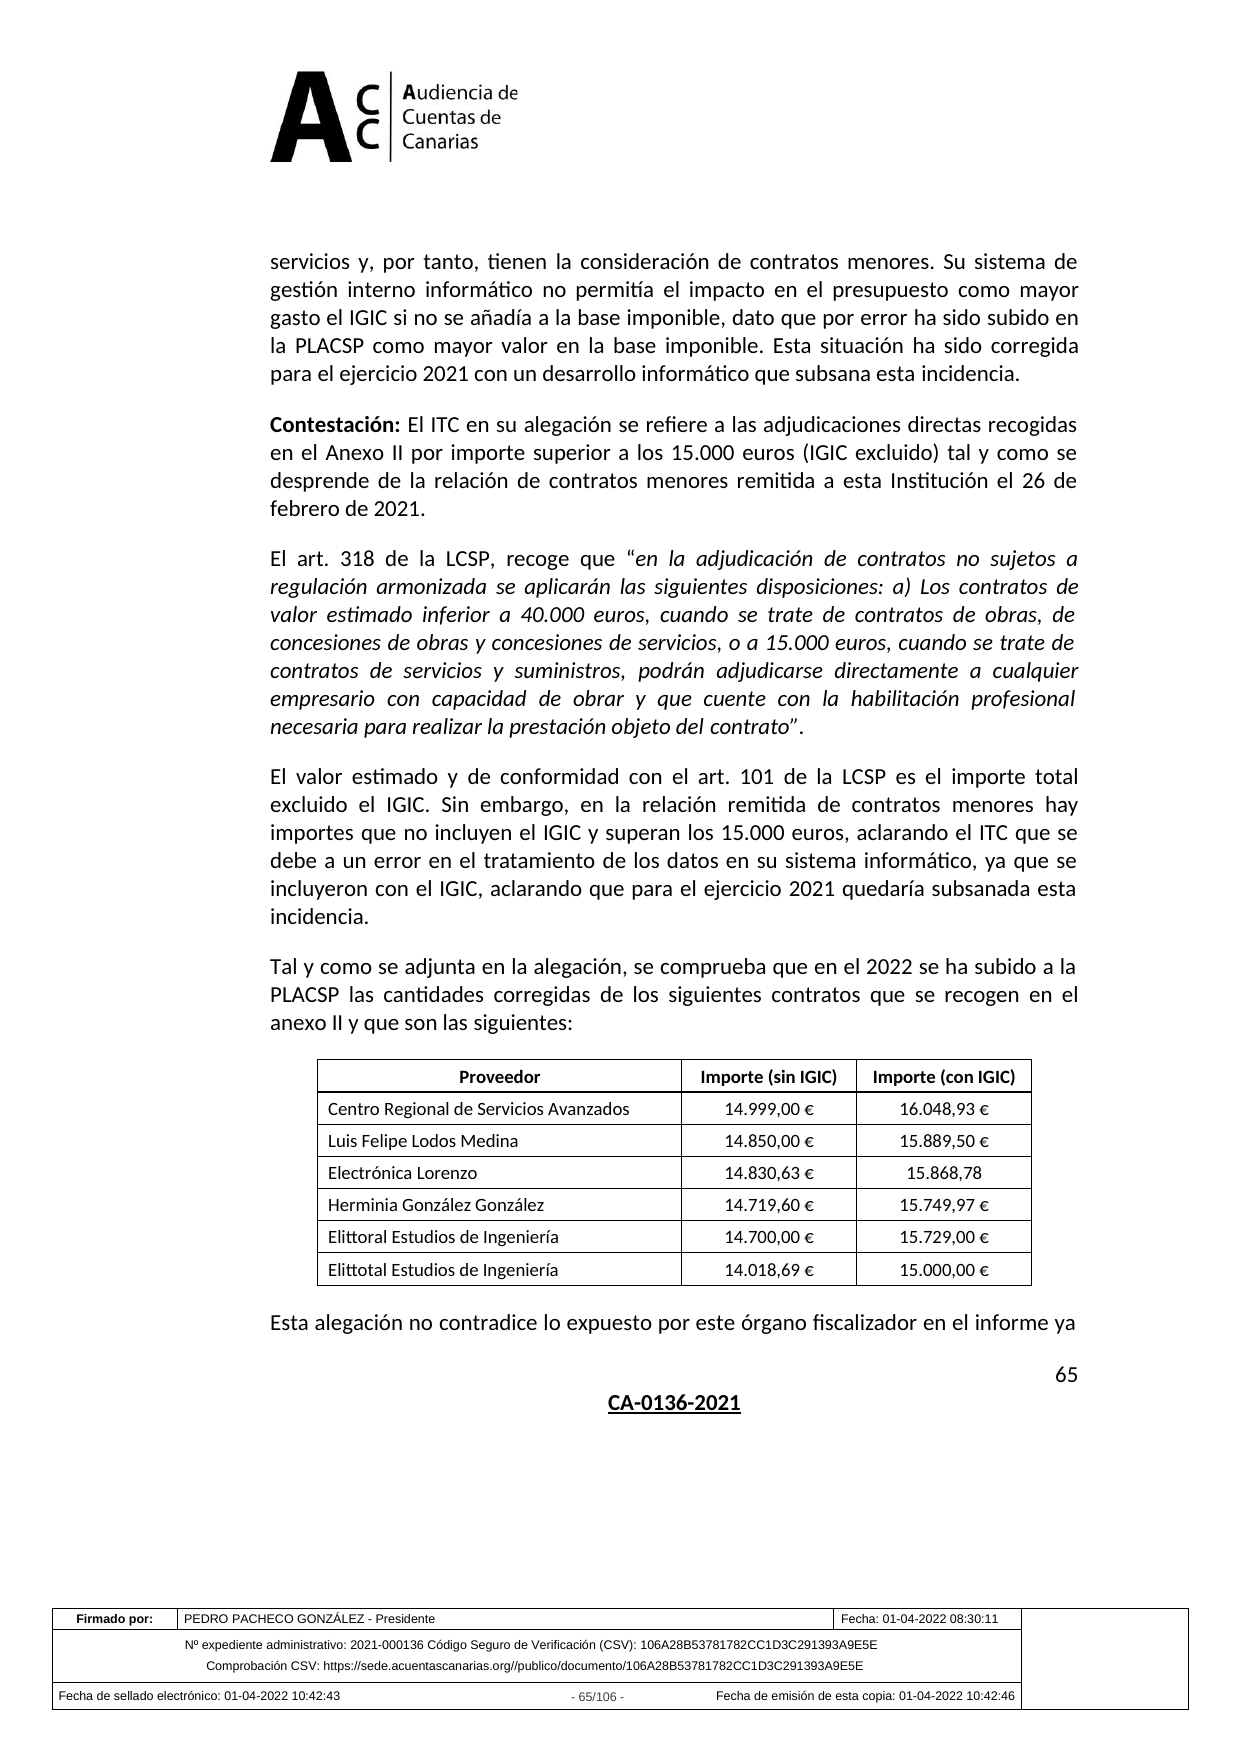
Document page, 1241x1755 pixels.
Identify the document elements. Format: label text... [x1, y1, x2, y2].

table_cell 14.700,00 € [682, 1221, 856, 1252]
table_cell 14.018,69 € [682, 1253, 856, 1284]
text servicios y, por tanto, tienen la consideración de contratos menores. Su sistema de gestión interno informático no permitía el impacto en el presupuesto como mayor gasto el IGIC si no se añadía a la base imponible, dato que por error ha sido subido en la PLACSP como mayor valor en la base imponible. Esta situación ha sido corregida para el ejercicio 2021 con un desarrollo informático que subsana esta incidencia. [270, 247, 1079, 388]
table_cell 15.889,50 € [857, 1125, 1031, 1156]
table_header Proveedor [318, 1060, 681, 1091]
table_cell 14.830,63 € [682, 1157, 856, 1188]
text Contestación: El ITC en su alegación se refiere a las adjudicaciones directas recogidas en el Anexo II por importe superior a los 15.000 euros (IGIC excluido) tal y como se desprende de la relación de contratos menores remitida a esta Institución el 26 de febrero de 2021. [270, 410, 1079, 522]
table_cell Electrónica Lorenzo [318, 1157, 681, 1188]
table_cell Elittotal Estudios de Ingeniería [318, 1253, 681, 1284]
table_cell 14.719,60 € [682, 1189, 856, 1220]
table_header Importe (sin IGIC) [682, 1060, 856, 1091]
table_cell 14.850,00 € [682, 1125, 856, 1156]
table_cell 15.729,00 € [857, 1221, 1031, 1252]
table_cell Centro Regional de Servicios Avanzados [318, 1093, 681, 1123]
table_cell Elittoral Estudios de Ingeniería [318, 1221, 681, 1252]
text Tal y como se adjunta en la alegación, se comprueba que en el 2022 se ha subido a la PLACSP las cantidades corregidas de los siguientes contratos que se recogen en el anexo II y que son las siguientes: [270, 952, 1078, 1037]
table_cell Herminia González González [318, 1189, 681, 1220]
table_cell 15.000,00 € [857, 1253, 1031, 1284]
table_cell 16.048,93 € [857, 1093, 1031, 1123]
table_cell Luis Felipe Lodos Medina [318, 1125, 681, 1156]
table_header Importe (con IGIC) [857, 1060, 1031, 1091]
table_cell 15.868,78 [857, 1157, 1031, 1188]
text Esta alegación no contradice lo expuesto por este órgano fiscalizador en el informe ya [270, 1308, 1078, 1336]
table_cell 15.749,97 € [857, 1189, 1031, 1220]
text El art. 318 de la LCSP, recoge que “en la adjudicación de contratos no sujetos a regulación armonizada se aplicarán las siguientes disposiciones: a) Los contratos de valor estimado inferior a 40.000 euros, cuando se trate de contratos de obras, de concesiones de obras y concesiones de servicios, o a 15.000 euros, cuando se trate de contratos de servicios y suministros, podrán adjudicarse directamente a cualquier empresario con capacidad de obrar y que cuente con la habilitación profesional necesaria para realizar la prestación objeto del contrato”. [270, 544, 1079, 740]
text El valor estimado y de conformidad con el art. 101 de la LCSP es el importe total excluido el IGIC. Sin embargo, en la relación remitida de contratos menores hay importes que no incluyen el IGIC y superan los 15.000 euros, aclarando el ITC que se debe a un error en el tratamiento de los datos en su sistema informático, ya que se incluyeron con el IGIC, aclarando que para el ejercicio 2021 quedaría subsanada esta incidencia. [270, 762, 1078, 930]
table_cell 14.999,00 € [682, 1093, 856, 1123]
